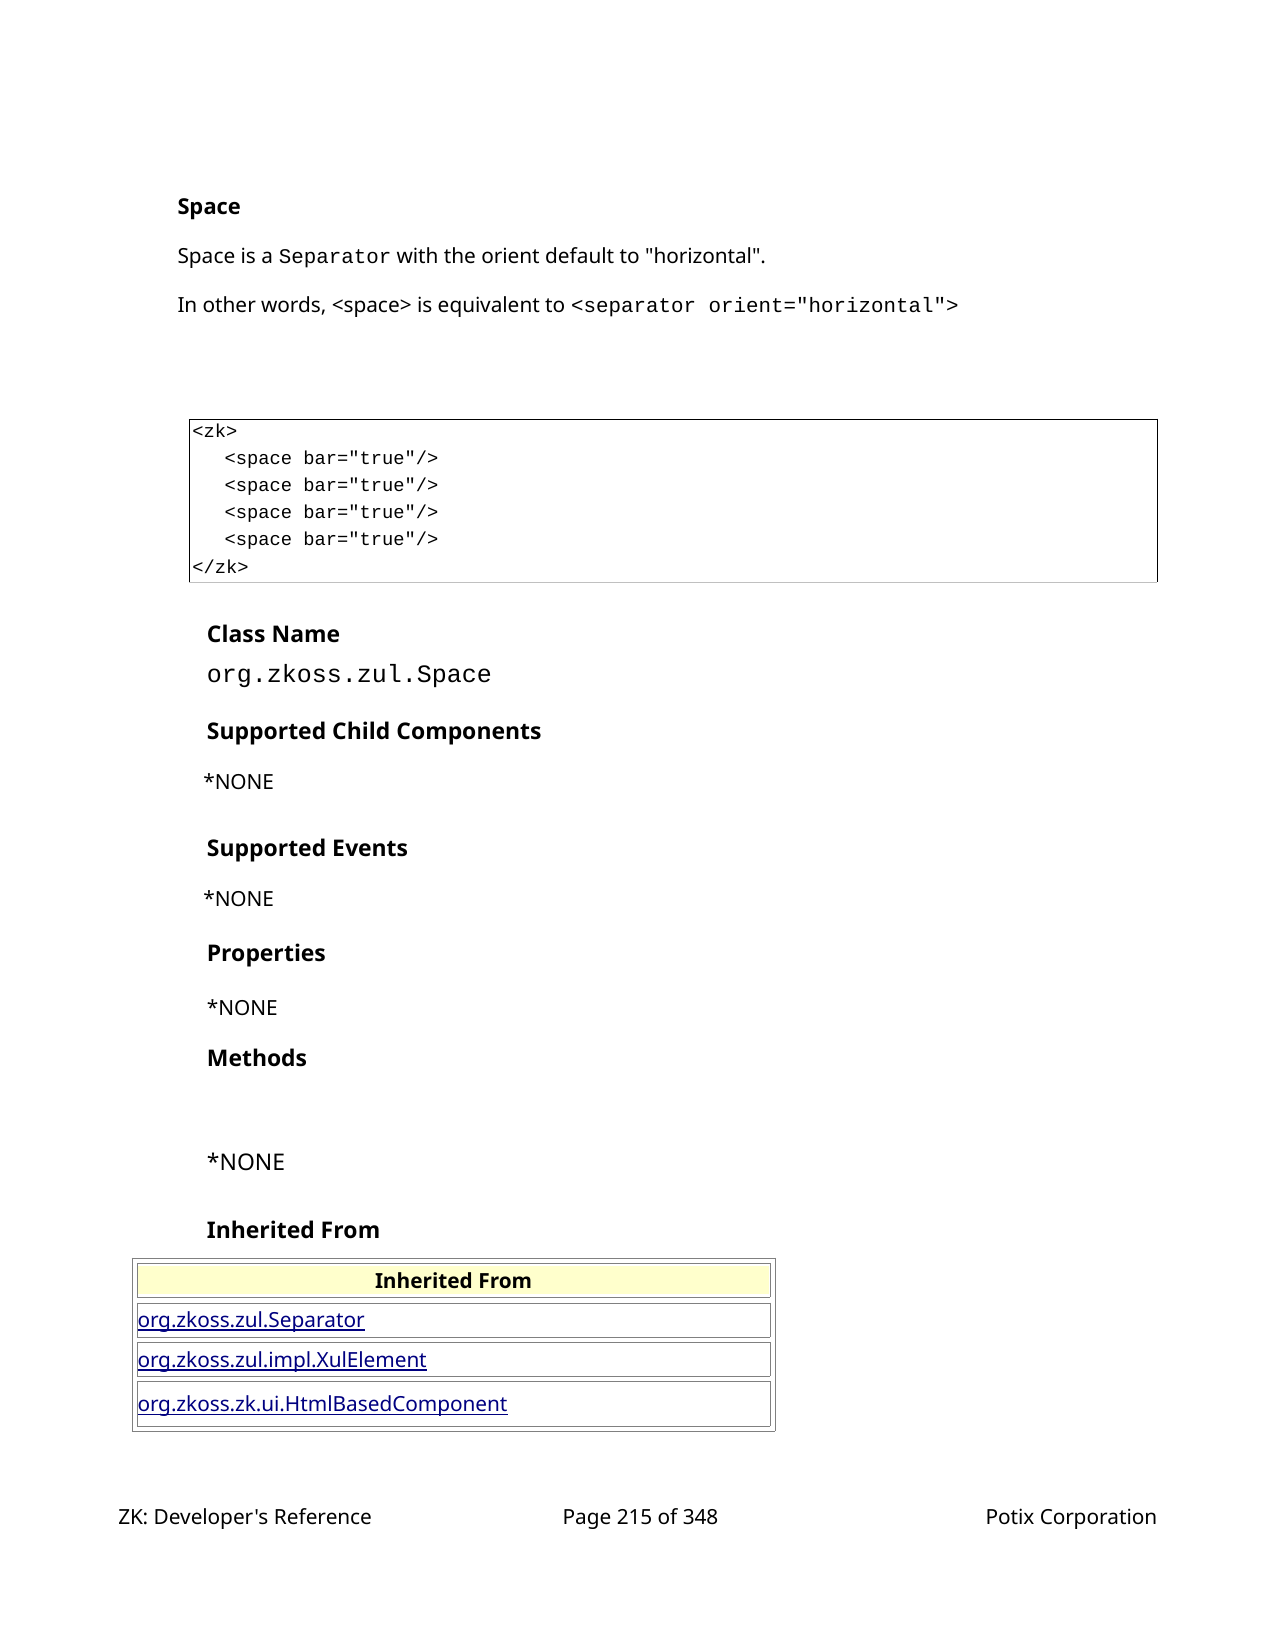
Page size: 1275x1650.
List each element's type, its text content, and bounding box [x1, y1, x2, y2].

text *NONE [118, 884, 1157, 912]
text <space bar="true"/> [190, 473, 1157, 497]
text Space is a Separator with the orient default to "horizontal". [177, 241, 1157, 270]
subtitle Class Name [207, 618, 1157, 650]
text Methods [207, 1042, 1157, 1073]
text </zk> [190, 554, 1157, 582]
text In other words, <space> is equivalent to <separator orient="horizontal"> [177, 290, 1157, 319]
text <space bar="true"/> [190, 500, 1157, 524]
table_cell org.zkoss.zk.ui.HtmlBasedComponent [134, 1376, 772, 1426]
subtitle Supported Child Components [207, 715, 1157, 747]
subtitle Inherited From [207, 1214, 1157, 1245]
text <space bar="true"/> [190, 527, 1157, 552]
text <space bar="true"/> [190, 446, 1157, 470]
text <zk> [190, 420, 1157, 443]
text *NONE [118, 767, 1157, 795]
table_cell org.zkoss.zul.impl.XulElement [134, 1337, 772, 1376]
text org.zkoss.zul.Space [207, 662, 1157, 690]
text *NONE [207, 1146, 1157, 1177]
table_header Inherited From [134, 1259, 772, 1297]
subtitle Supported Events [207, 832, 1157, 863]
subtitle Properties [207, 937, 1157, 968]
table_cell org.zkoss.zul.Separator [134, 1297, 772, 1337]
subtitle Space [177, 191, 1157, 221]
subtitle *NONE [207, 993, 1157, 1022]
